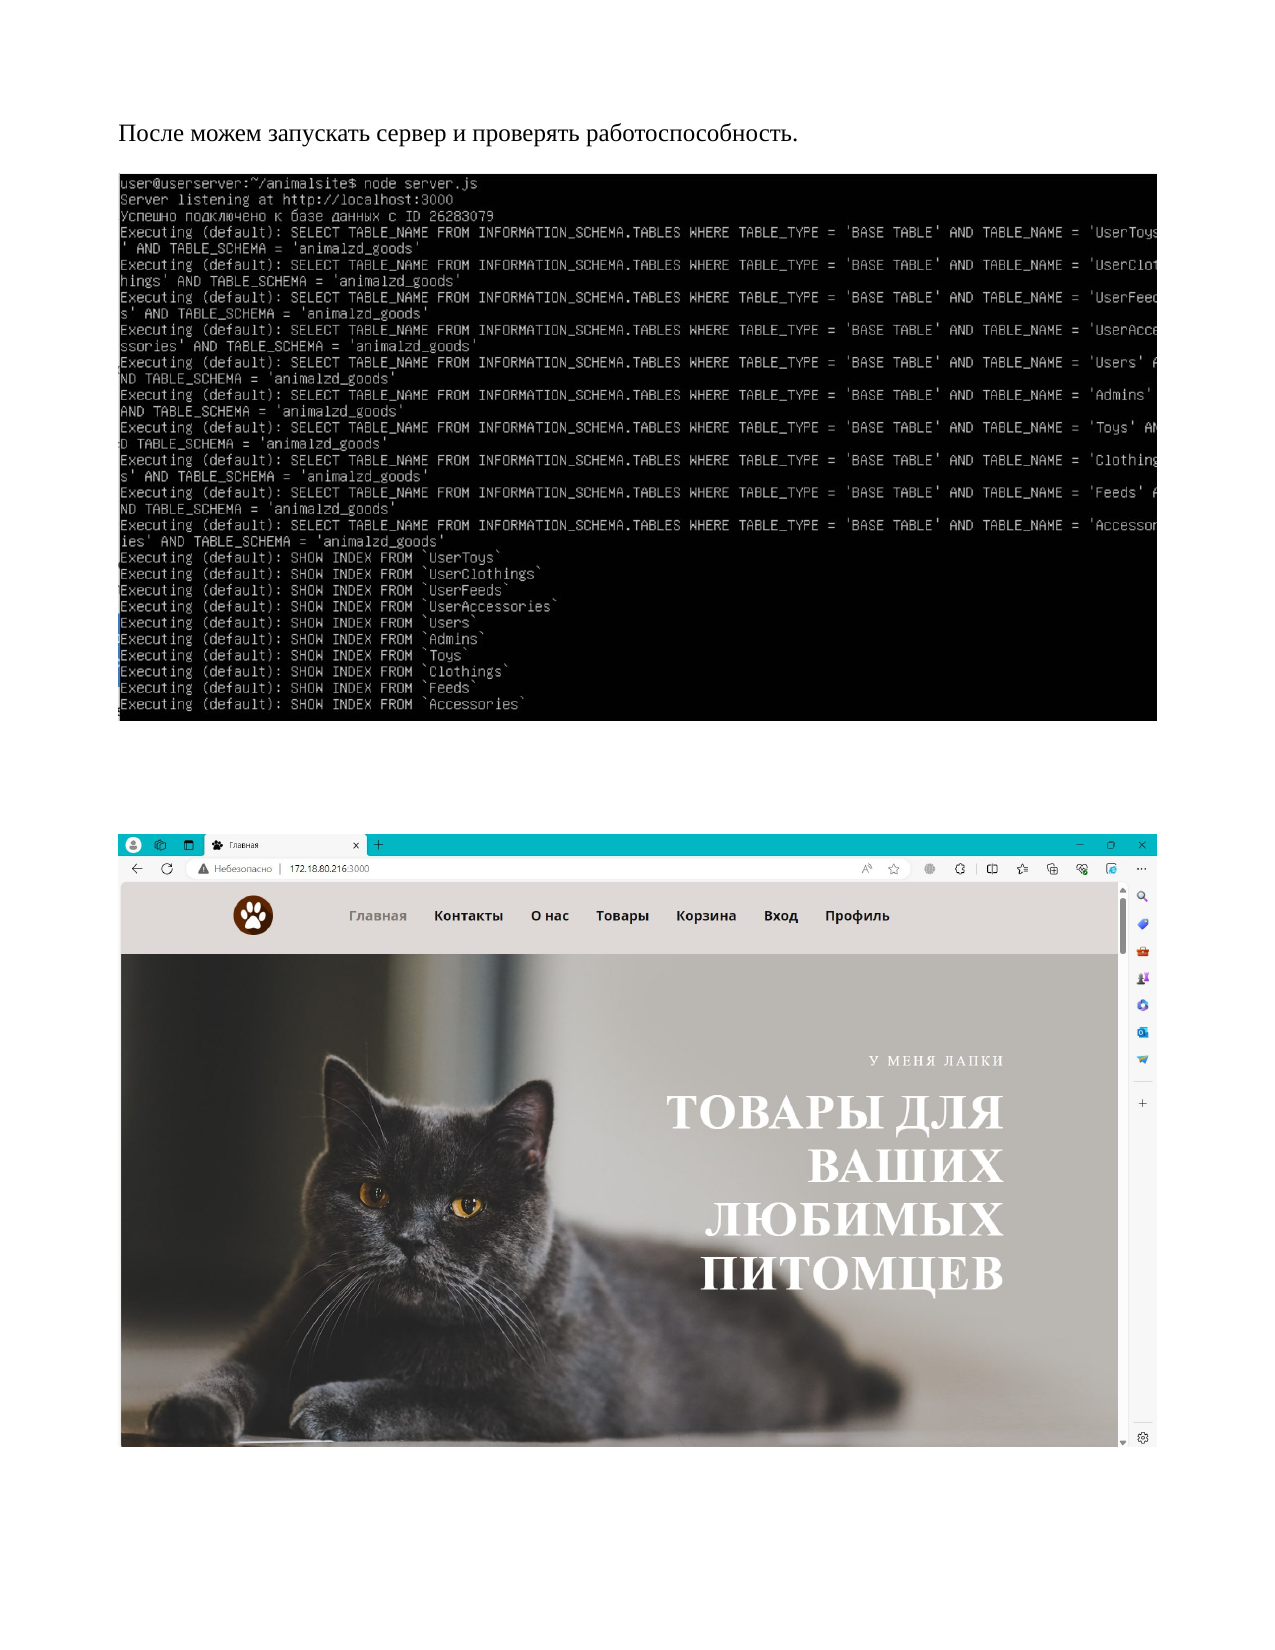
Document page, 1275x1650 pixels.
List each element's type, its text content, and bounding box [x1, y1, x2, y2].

text После можем запускать сервер и проверять работоспособность. [118, 118, 1157, 147]
picture [118, 173, 1157, 721]
picture [118, 834, 1157, 1447]
